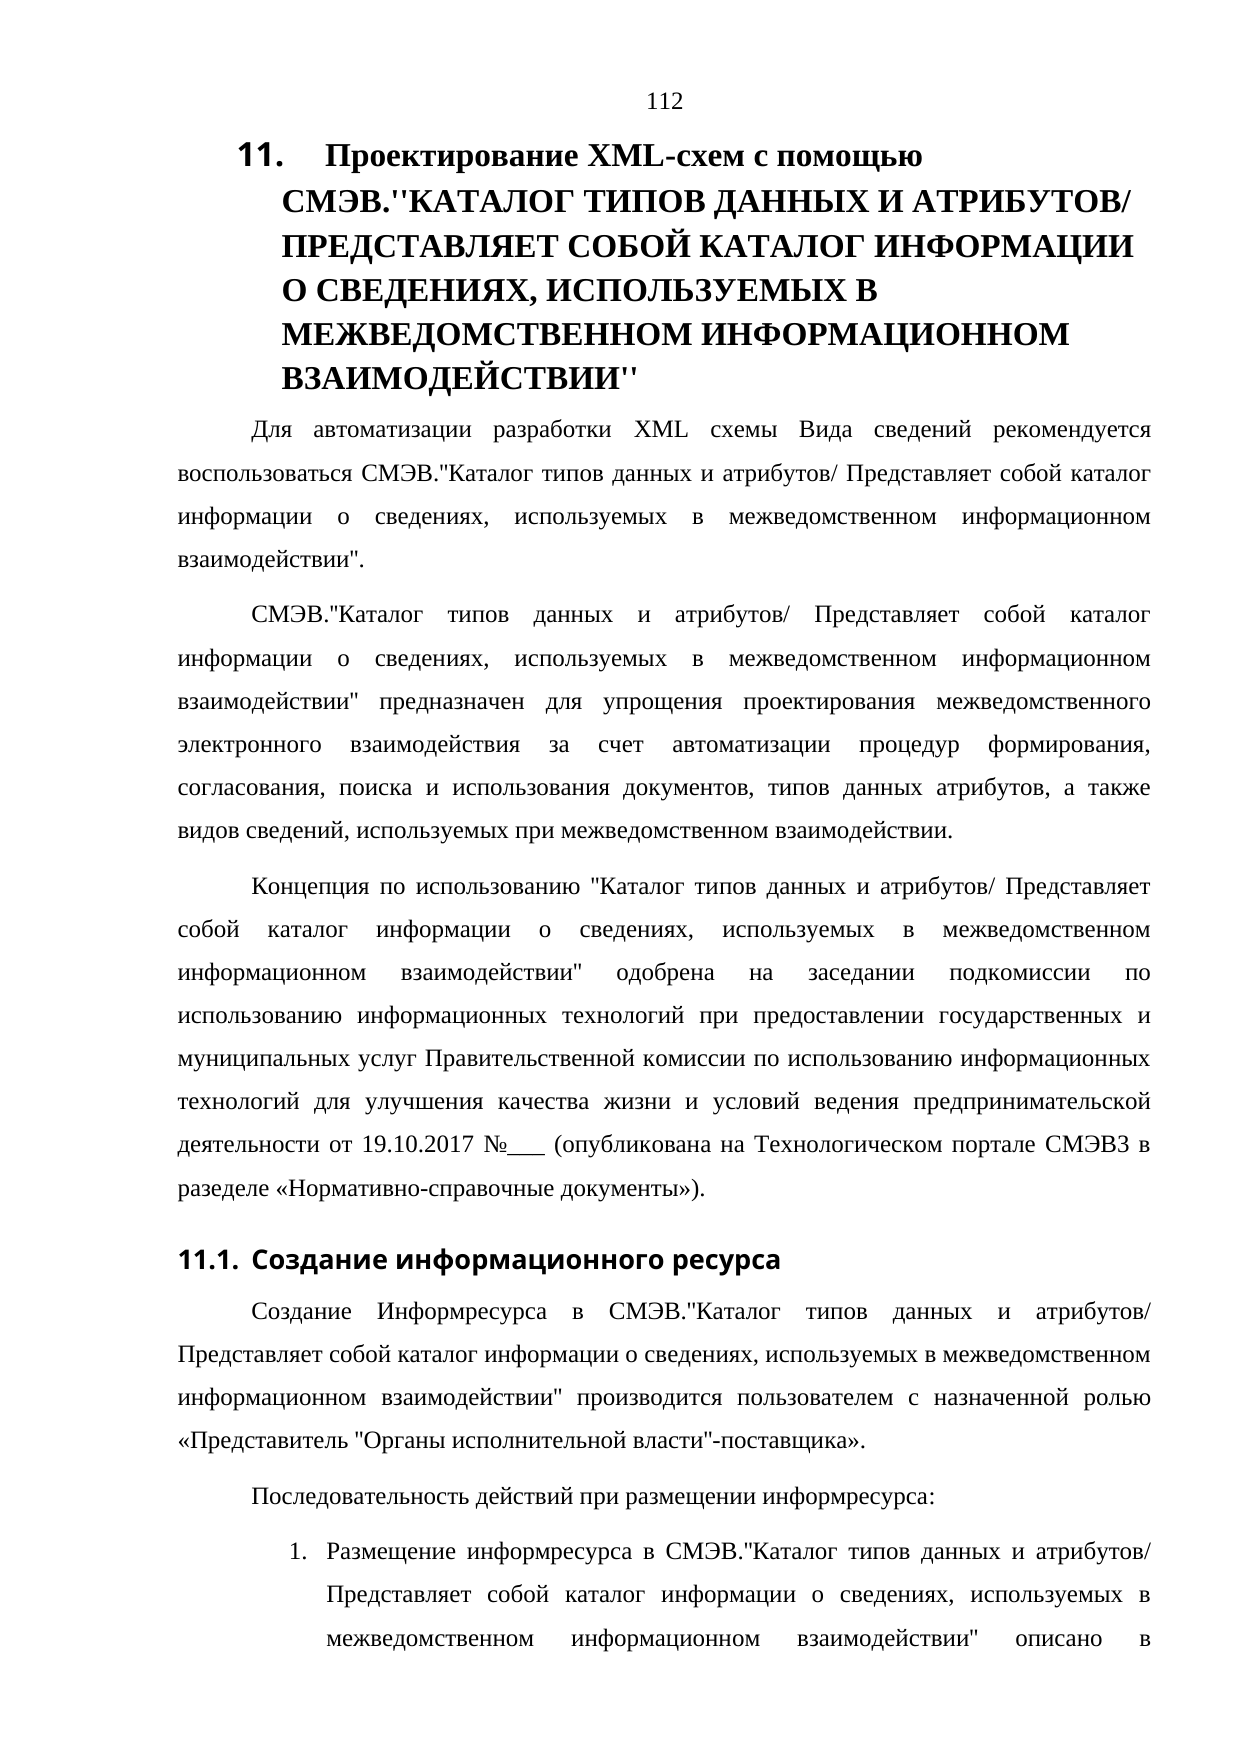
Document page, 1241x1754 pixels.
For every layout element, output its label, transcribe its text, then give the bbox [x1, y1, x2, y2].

subtitle Проектирование XML-схем с помощью СМЭВ.''Каталог типов данных и атрибутов/ Представляет собой каталог информации о сведениях, используемых в межведомственном информационном взаимодействии'' [236, 131, 1152, 396]
text Последовательность действий при размещении информресурса: [177, 1481, 1152, 1509]
text Концепция по использованию ''Каталог типов данных и атрибутов/ Представляет собой каталог информации о сведениях, используемых в межведомственном информационном взаимодействии'' одобрена на заседании подкомиссии по использованию информационных технологий при предоставлении государственных и муниципальных услуг Правительственной комиссии по использованию информационных технологий для улучшения качества жизни и условий ведения предпринимательской деятельности от 19.10.2017 №___ (опубликована на Технологическом портале СМЭВ3 в разеделе «Нормативно-справочные документы»). [177, 871, 1152, 1201]
text Создание Информресурса в СМЭВ.''Каталог типов данных и атрибутов/ Представляет собой каталог информации о сведениях, используемых в межведомственном информационном взаимодействии'' производится пользователем с назначенной ролью «Представитель ''Органы исполнительной власти''-поставщика». [177, 1296, 1152, 1454]
subtitle Создание информационного ресурса [177, 1241, 1152, 1278]
text Для автоматизации разработки XML схемы Вида сведений рекомендуется воспользоваться СМЭВ.''Каталог типов данных и атрибутов/ Представляет собой каталог информации о сведениях, используемых в межведомственном информационном взаимодействии''. [177, 414, 1152, 573]
text СМЭВ.''Каталог типов данных и атрибутов/ Представляет собой каталог информации о сведениях, используемых в межведомственном информационном взаимодействии'' предназначен для упрощения проектирования межведомственного электронного взаимодействия за счет автоматизации процедур формирования, согласования, поиска и использования документов, типов данных атрибутов, а также видов сведений, используемых при межведомственном взаимодействии. [177, 599, 1152, 844]
list Размещение информресурса в СМЭВ.''Каталог типов данных и атрибутов/ Представляет собой каталог информации о сведениях, используемых в межведомственном информационном взаимодействии'' описано в [288, 1536, 1152, 1651]
